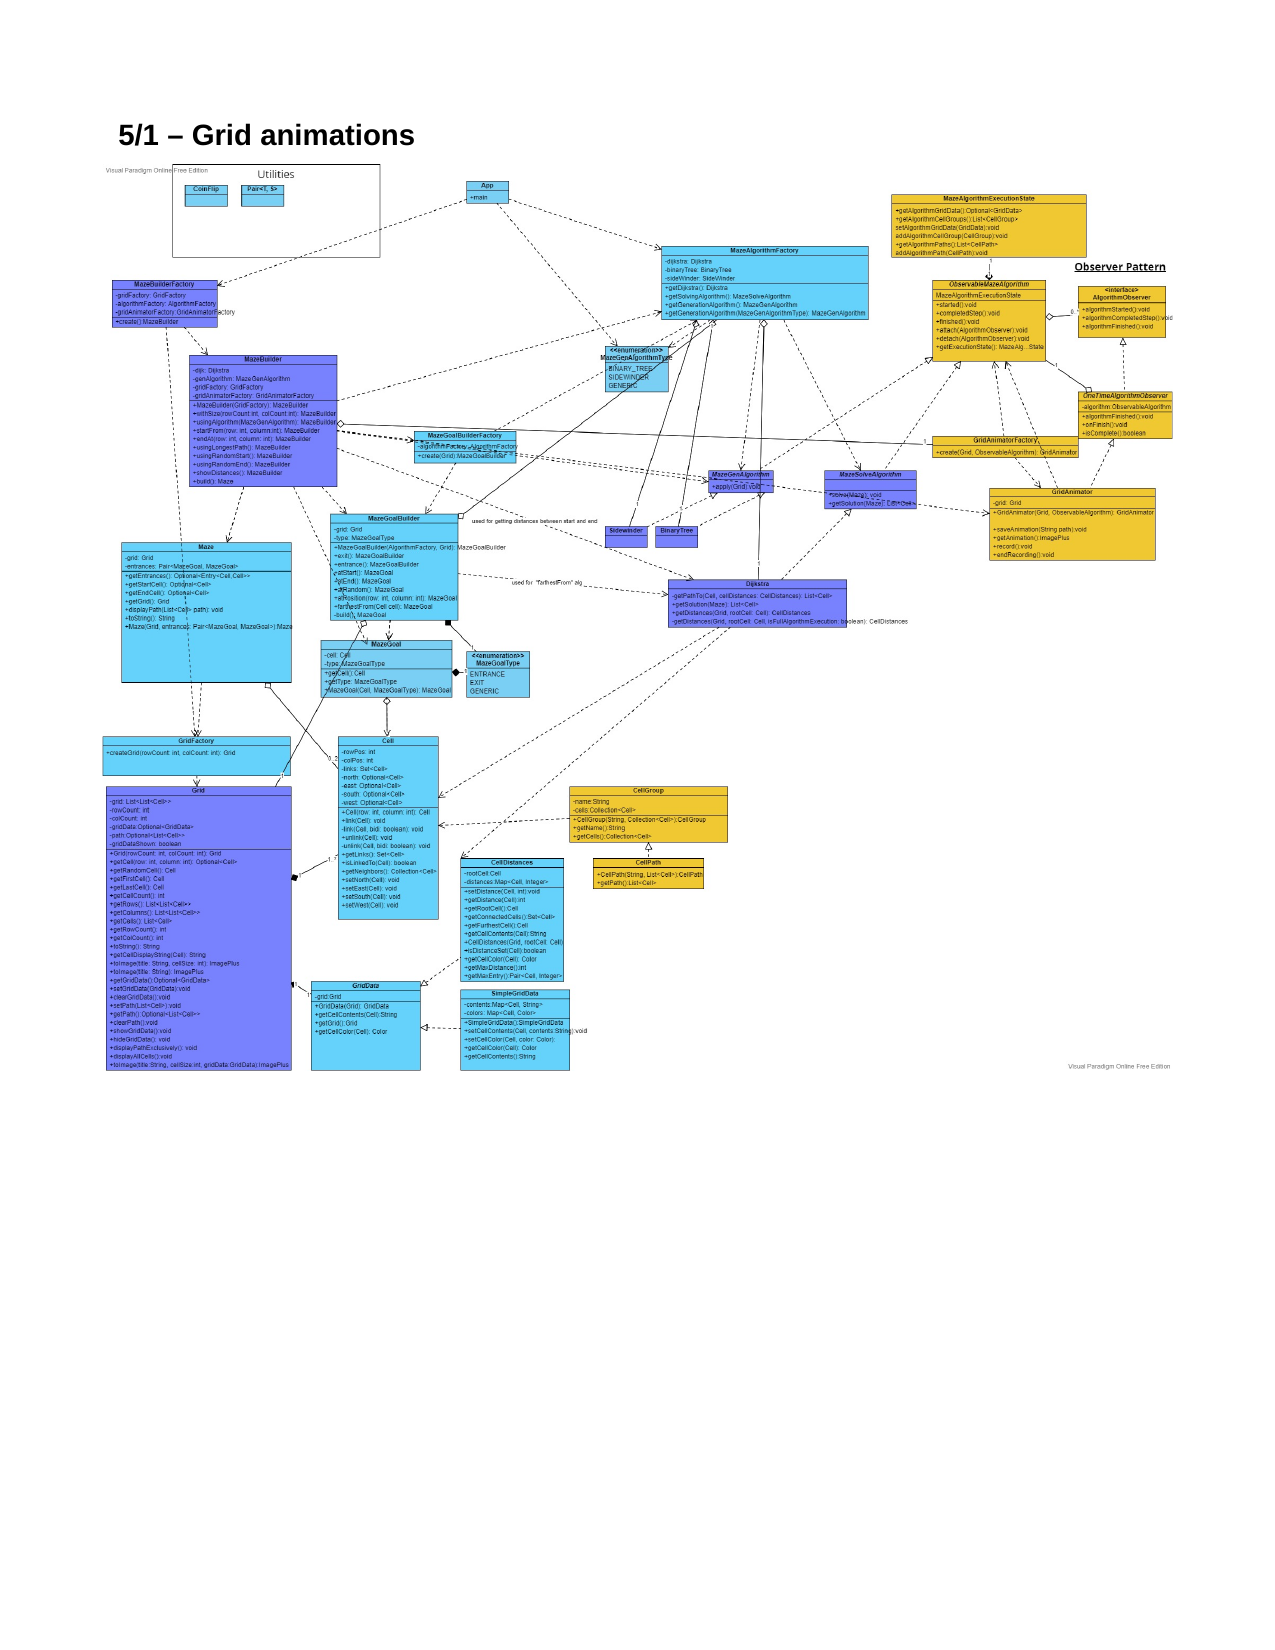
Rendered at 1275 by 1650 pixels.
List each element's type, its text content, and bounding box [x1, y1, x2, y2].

subtitle 5/1 – Grid animations [118, 118, 1157, 152]
picture [102, 164, 1173, 1071]
